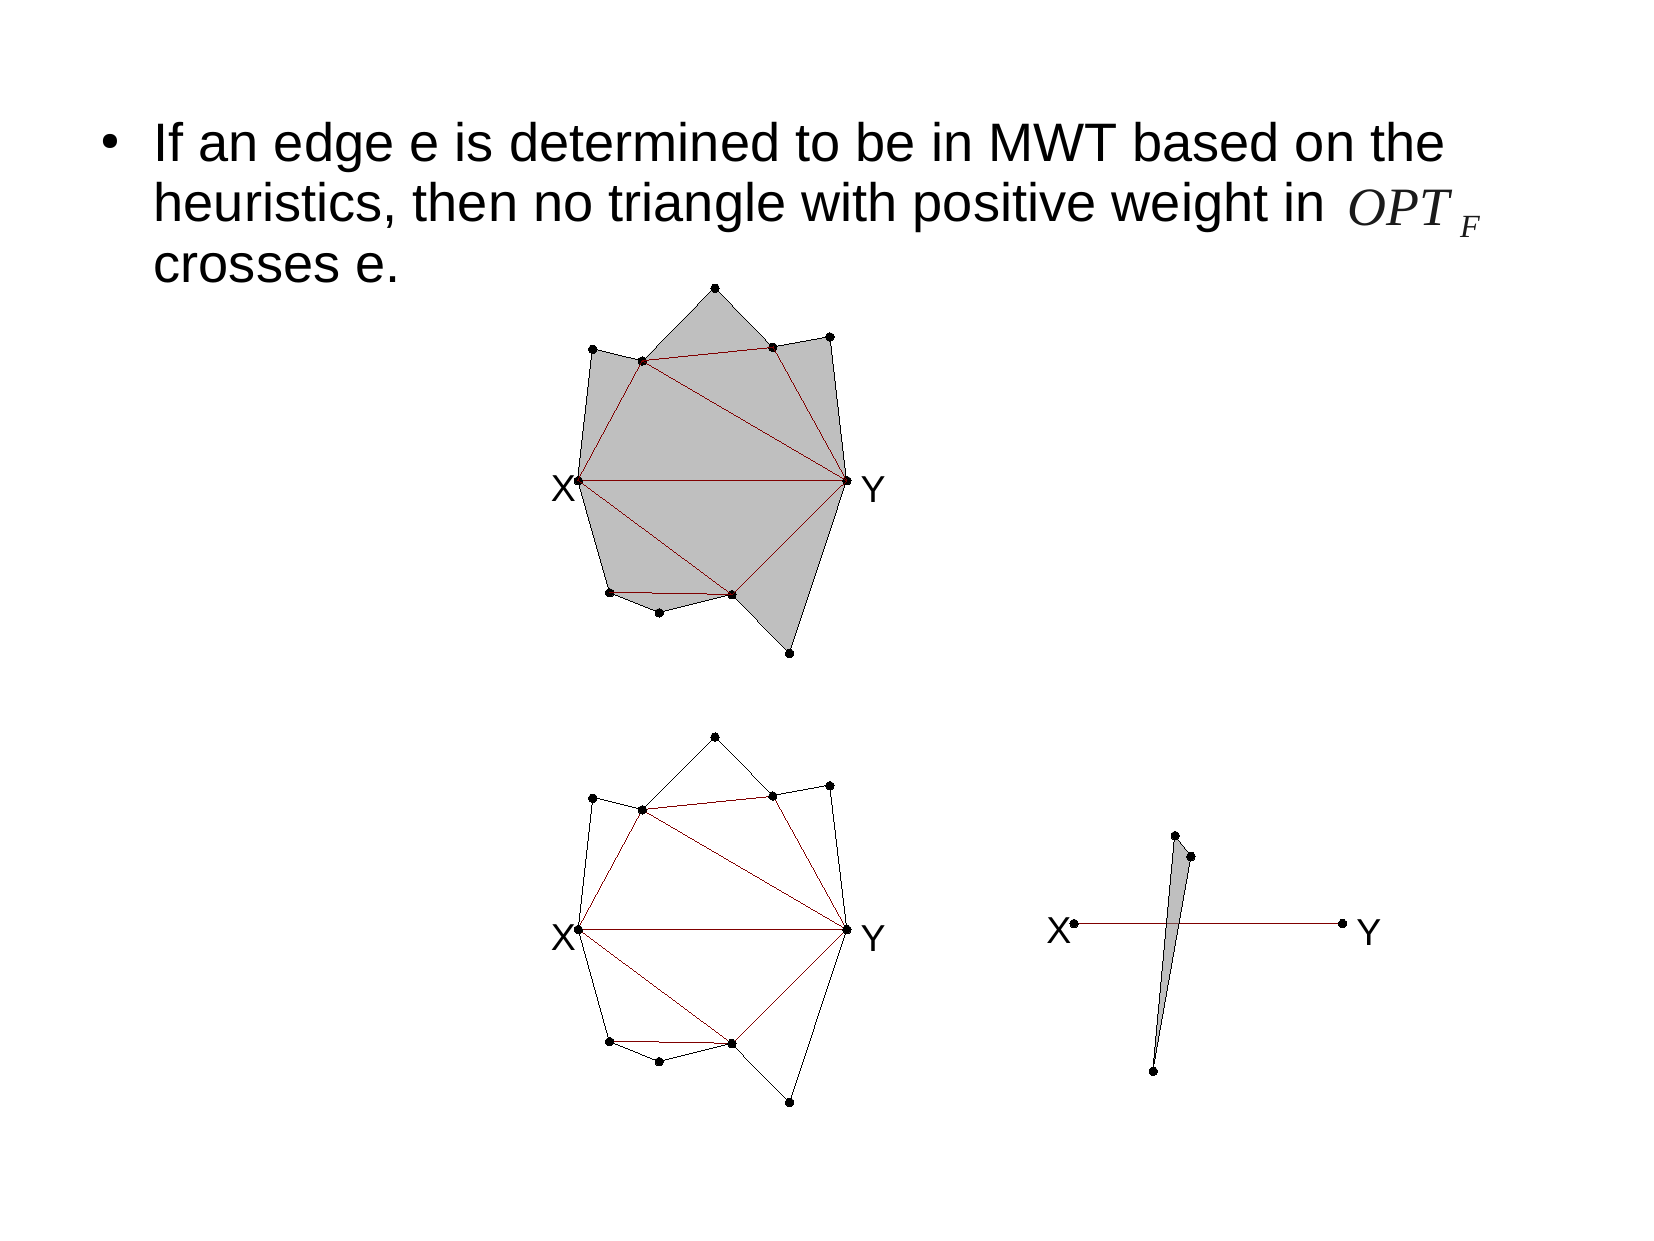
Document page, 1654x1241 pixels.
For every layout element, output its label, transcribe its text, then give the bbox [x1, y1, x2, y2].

text_box X [535, 908, 591, 966]
text_box Y [845, 910, 901, 968]
text_box [605, 1037, 614, 1046]
text_box X [1031, 902, 1087, 960]
text_box [710, 732, 720, 742]
text_box [1149, 831, 1196, 1076]
text_box [1338, 919, 1347, 928]
text_box [579, 284, 852, 658]
text_box [842, 925, 852, 934]
text_box [825, 781, 835, 790]
text_box Y [1341, 904, 1397, 962]
text_box [574, 925, 583, 934]
text_box Y [845, 461, 901, 519]
text_box [768, 791, 777, 801]
list If an edge e is determined to be in MWT based on the heuristics, then no triangle with positive weight in crosses e. [82, 112, 1571, 1109]
text_box [588, 794, 597, 803]
text_box [655, 1057, 664, 1066]
text_box [638, 805, 647, 815]
text_box [1069, 919, 1079, 928]
text_box [785, 1098, 794, 1107]
text_box [574, 476, 583, 485]
text_box X [535, 459, 591, 517]
text_box [727, 1039, 737, 1048]
chart [1341, 176, 1486, 245]
